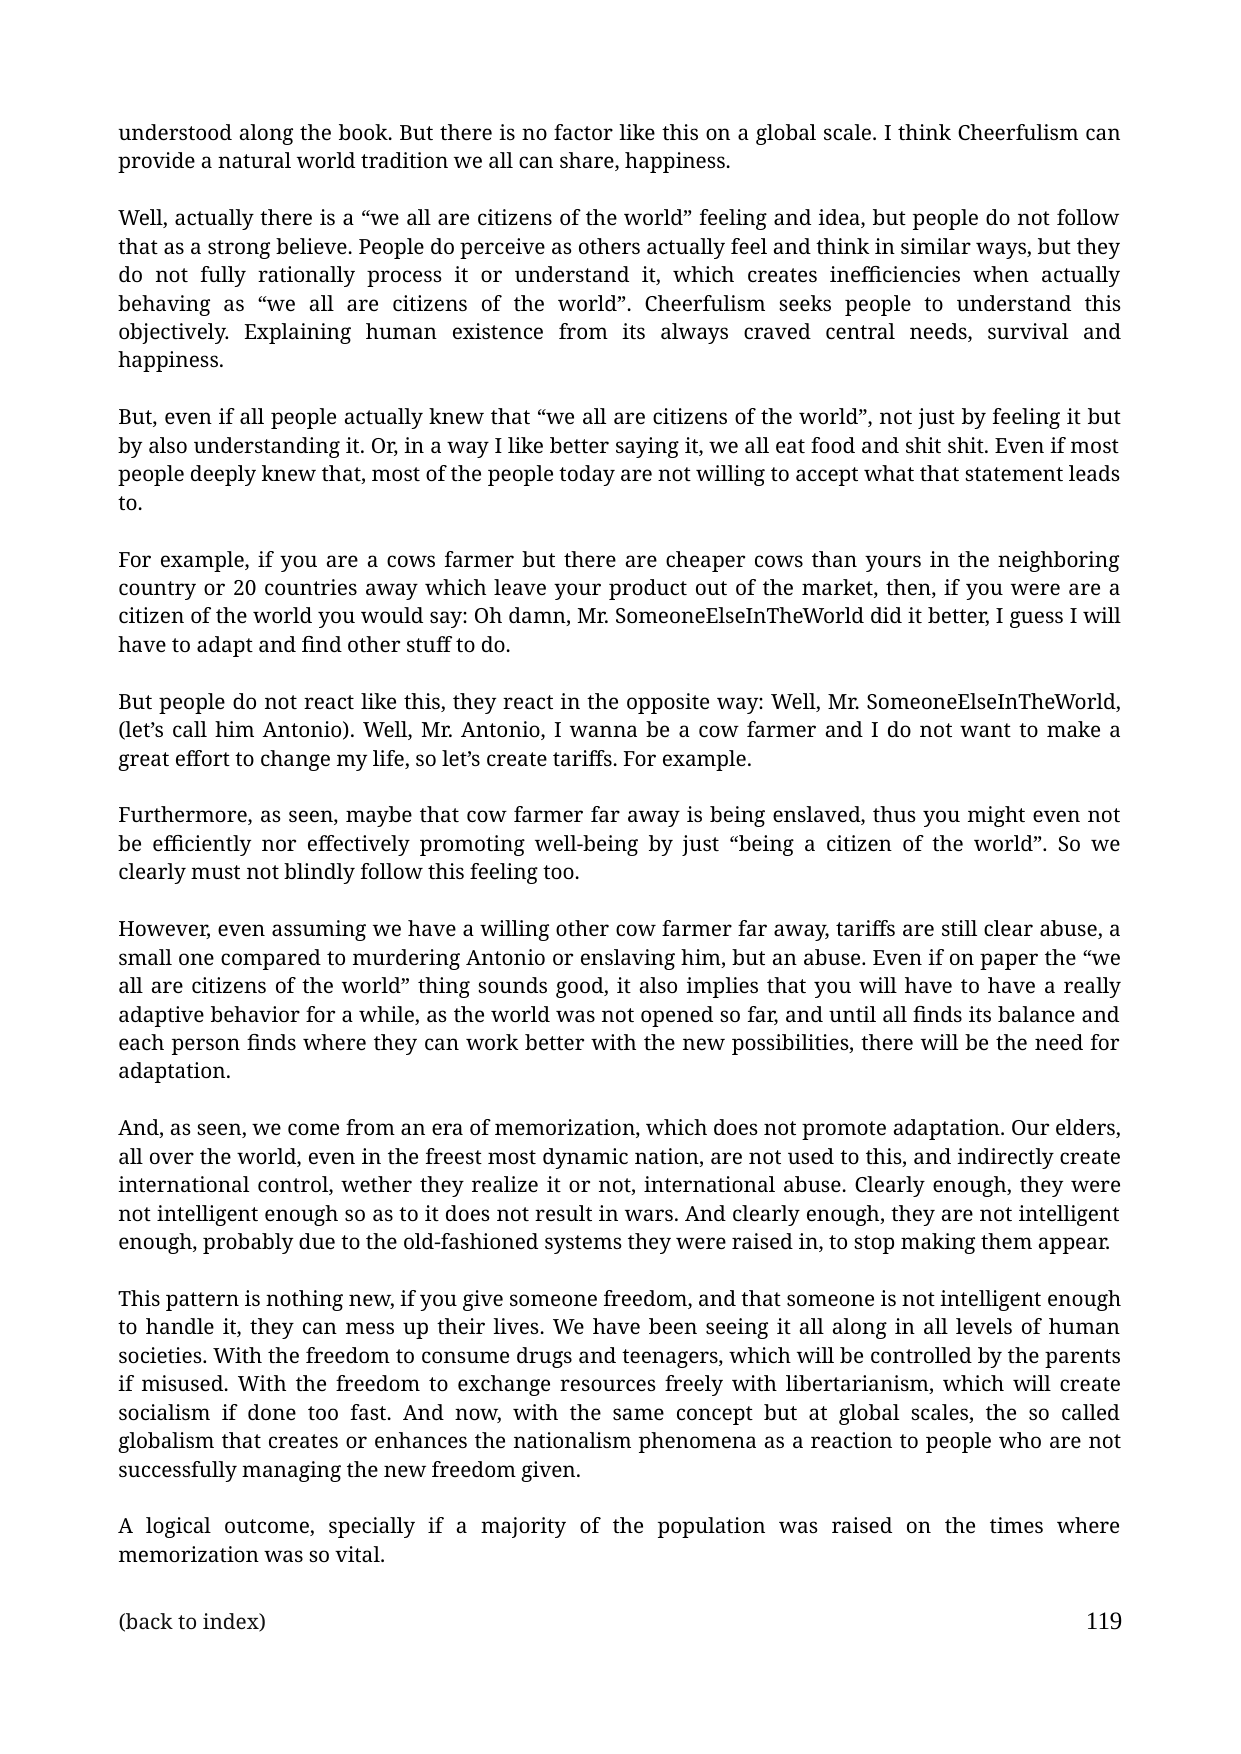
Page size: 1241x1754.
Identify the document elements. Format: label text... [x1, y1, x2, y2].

text However, even assuming we have a willing other cow farmer far away, tariffs are still clear abuse, a small one compared to murdering Antonio or enslaving him, but an abuse. Even if on paper the “we all are citizens of the world” thing sounds good, it also implies that you will have to have a really adaptive behavior for a while, as the world was not opened so far, and until all finds its balance and each person finds where they can work better with the new possibilities, there will be the need for adaptation. [118, 914, 1122, 1085]
text Well, actually there is a “we all are citizens of the world” feeling and idea, but people do not follow that as a strong believe. People do perceive as others actually feel and think in similar ways, but they do not fully rationally process it or understand it, which creates inefficiencies when actually behaving as “we all are citizens of the world”. Cheerfulism seeks people to understand this objectively. Explaining human existence from its always craved central needs, survival and happiness. [118, 203, 1122, 374]
text This pattern is nothing new, if you give someone freedom, and that someone is not intelligent enough to handle it, they can mess up their lives. We have been seeing it all along in all levels of human societies. With the freedom to consume drugs and teenagers, which will be controlled by the parents if misused. With the freedom to exchange resources freely with libertarianism, which will create socialism if done too fast. And now, with the same concept but at global scales, the so called globalism that creates or enhances the nationalism phenomena as a reaction to people who are not successfully managing the new freedom given. [118, 1284, 1122, 1483]
text Furthermore, as seen, maybe that cow farmer far away is being enslaved, thus you might even not be efficiently nor effectively promoting well-being by just “being a citizen of the world”. So we clearly must not blindly follow this feeling too. [118, 801, 1122, 886]
text For example, if you are a cows farmer but there are cheaper cows than yours in the neighboring country or 20 countries away which leave your product out of the market, then, if you were are a citizen of the world you would say: Oh damn, Mr. SomeoneElseInTheWorld did it better, I guess I will have to adapt and find other stuff to do. [118, 545, 1122, 658]
text But people do not react like this, they react in the opposite way: Well, Mr. SomeoneElseInTheWorld, (let’s call him Antonio). Well, Mr. Antonio, I wanna be a cow farmer and I do not want to make a great effort to change my life, so let’s create tariffs. For example. [118, 687, 1122, 772]
text And, as seen, we come from an era of memorization, which does not promote adaptation. Our elders, all over the world, even in the freest most dynamic nation, are not used to this, and indirectly create international control, wether they realize it or not, international abuse. Clearly enough, they were not intelligent enough so as to it does not result in wars. And clearly enough, they are not intelligent enough, probably due to the old-fashioned systems they were raised in, to stop making them appear. [118, 1113, 1122, 1256]
text But, even if all people actually knew that “we all are citizens of the world”, not just by feeling it but by also understanding it. Or, in a way I like better saying it, we all eat food and shit shit. Even if most people deeply knew that, most of the people today are not willing to accept what that statement leads to. [118, 402, 1122, 516]
text A logical outcome, specially if a majority of the population was raised on the times where memorization was so vital. [118, 1512, 1122, 1568]
text understood along the book. But there is no factor like this on a global scale. I think Cheerfulism can provide a natural world tradition we all can share, happiness. [118, 118, 1122, 175]
